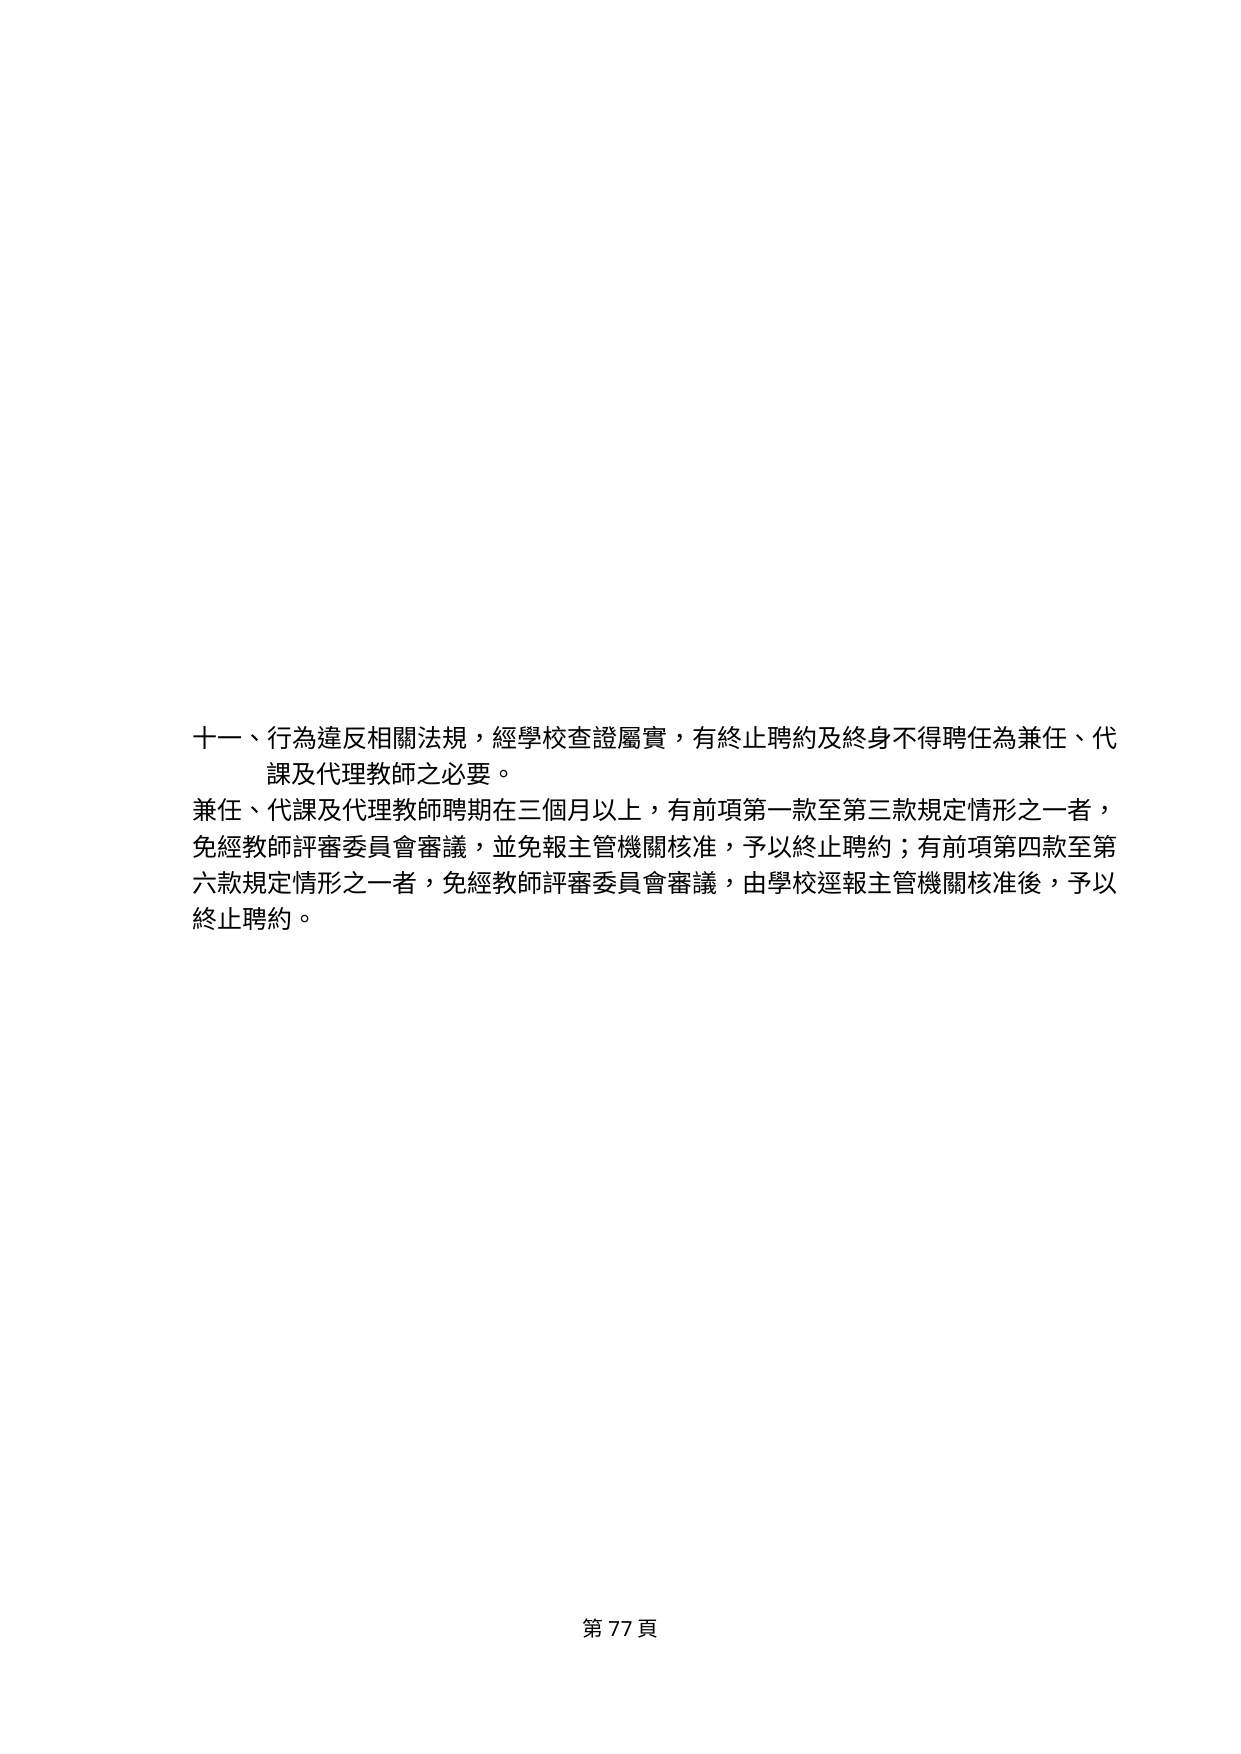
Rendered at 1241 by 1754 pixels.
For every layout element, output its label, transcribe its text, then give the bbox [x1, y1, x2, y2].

text 十一、行為違反相關法規，經學校查證屬實，有終止聘約及終身不得聘任為兼任、代課及代理教師之必要。 [192, 718, 1122, 791]
text 兼任、代課及代理教師聘期在三個月以上，有前項第一款至第三款規定情形之一者，免經教師評審委員會審議，並免報主管機關核准，予以終止聘約；有前項第四款至第六款規定情形之一者，免經教師評審委員會審議，由學校逕報主管機關核准後，予以終止聘約。 [192, 791, 1122, 936]
